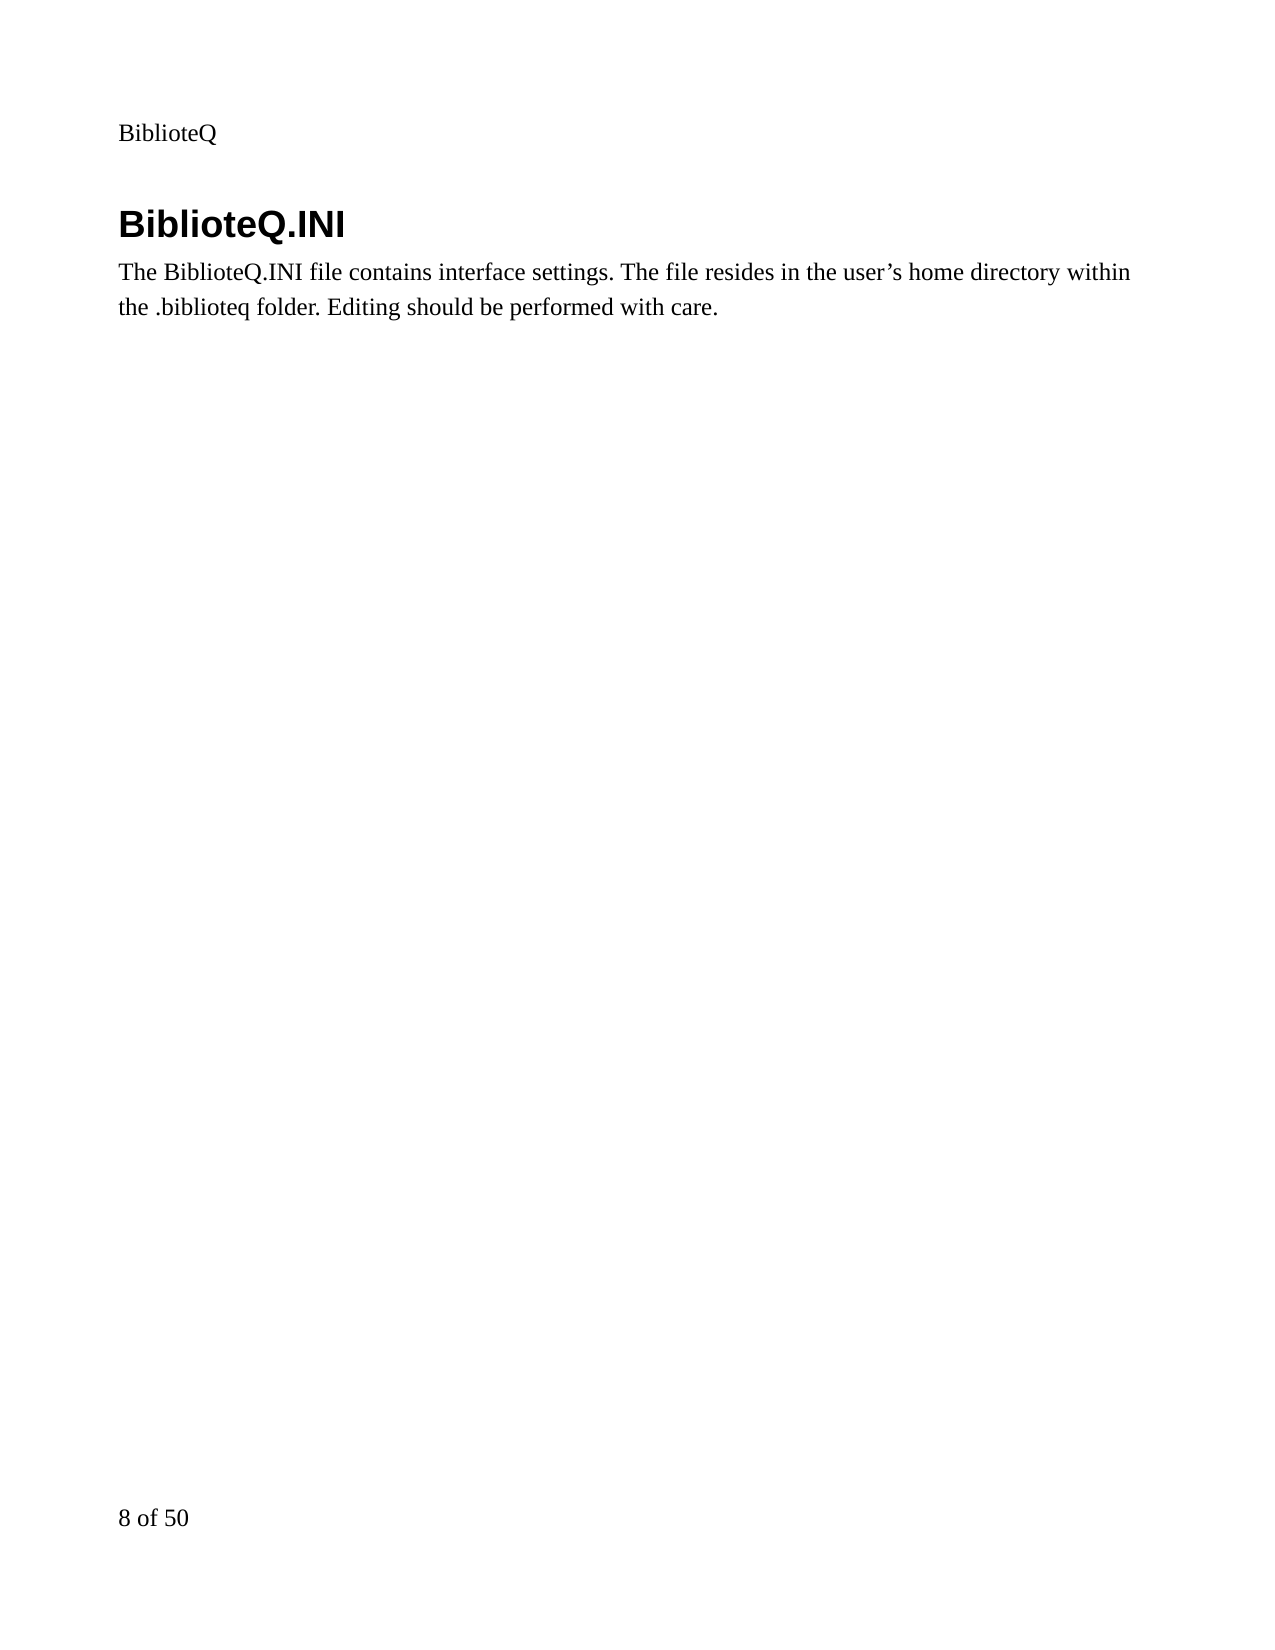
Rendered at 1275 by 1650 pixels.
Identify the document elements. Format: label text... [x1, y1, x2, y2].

text The BiblioteQ.INI file contains interface settings. The file resides in the user’s home directory within the .biblioteq folder. Editing should be performed with care. [118, 257, 1157, 321]
subtitle BiblioteQ.INI [118, 201, 1157, 245]
